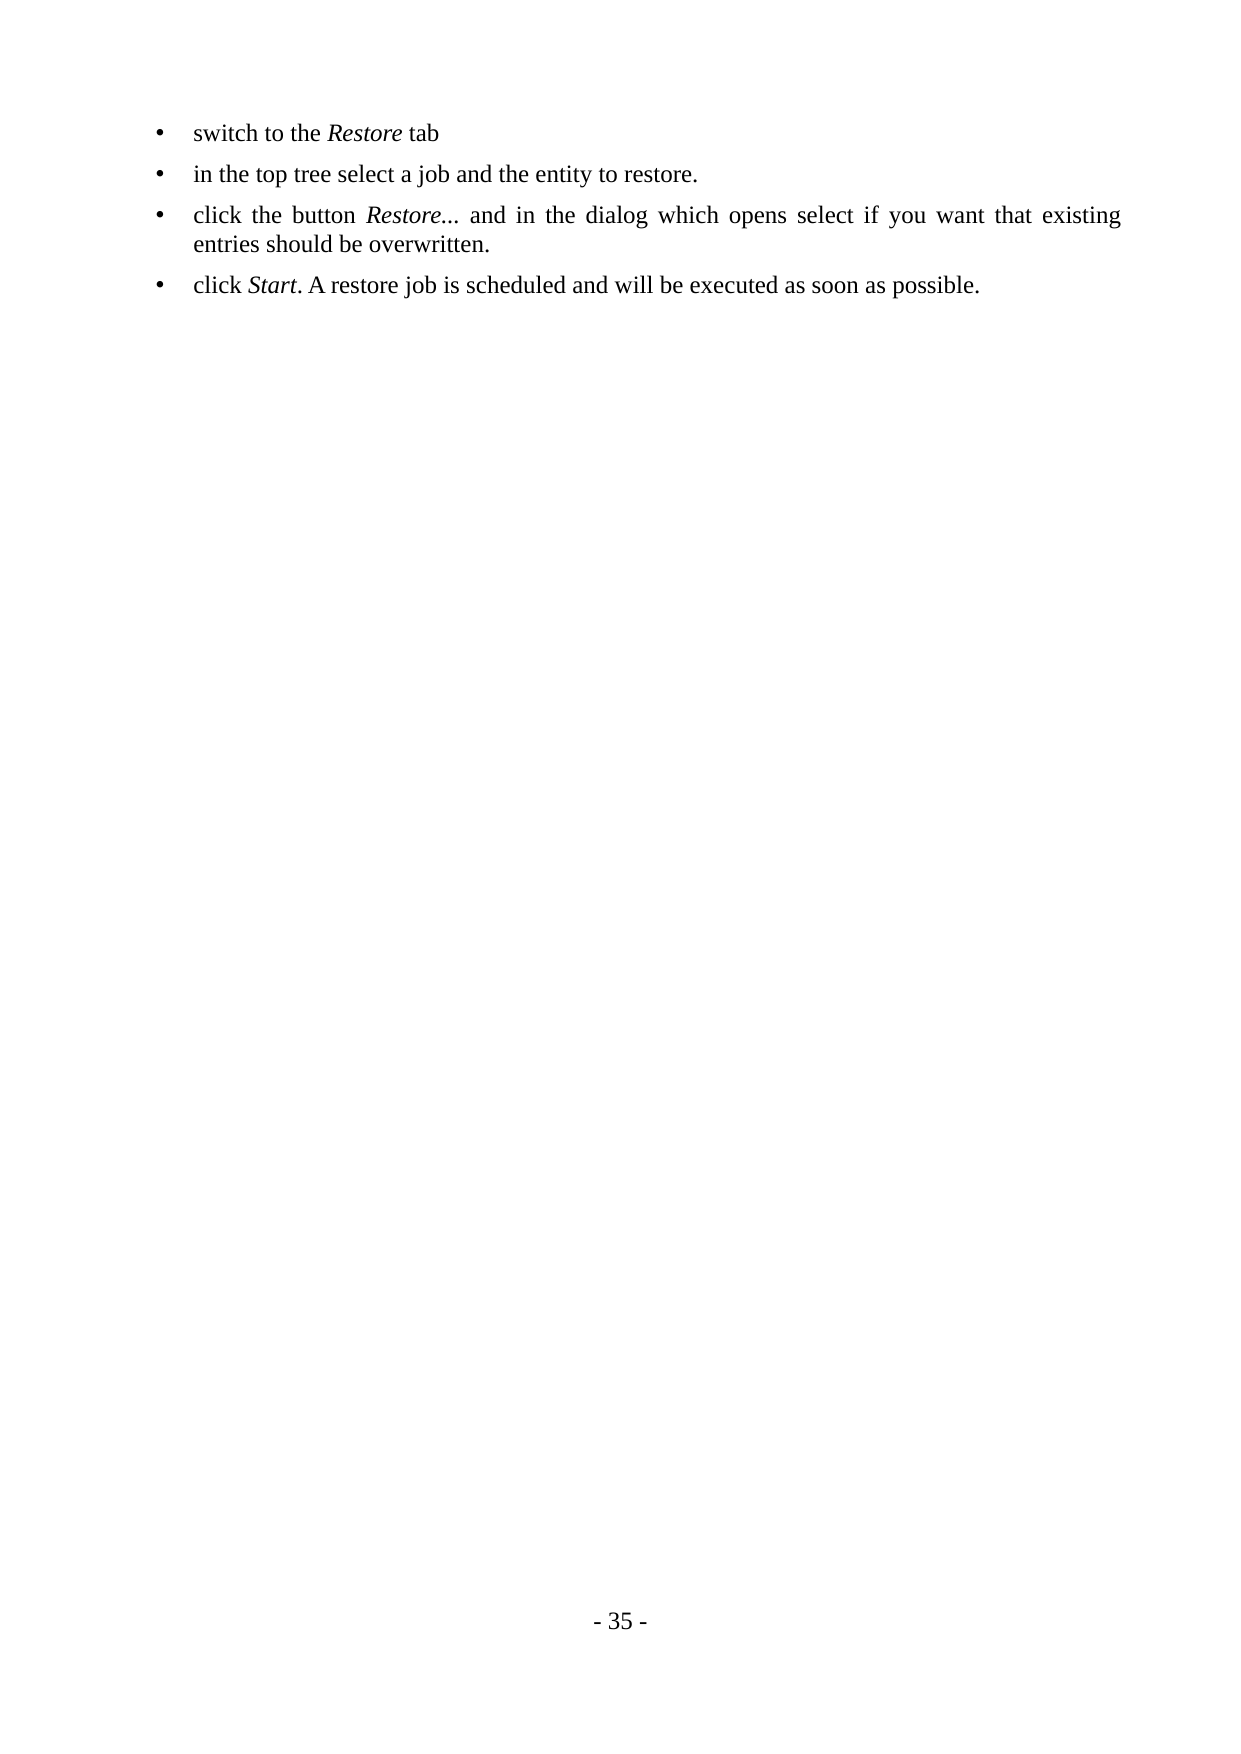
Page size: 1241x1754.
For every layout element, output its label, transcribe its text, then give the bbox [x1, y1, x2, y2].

list in the top tree select a job and the entity to restore. [156, 159, 1122, 188]
list switch to the Restore tab [156, 118, 1122, 147]
list click Start. A restore job is scheduled and will be executed as soon as possible. [156, 271, 1122, 299]
list click the button Restore... and in the dialog which opens select if you want that existing entries should be overwritten. [156, 201, 1122, 258]
